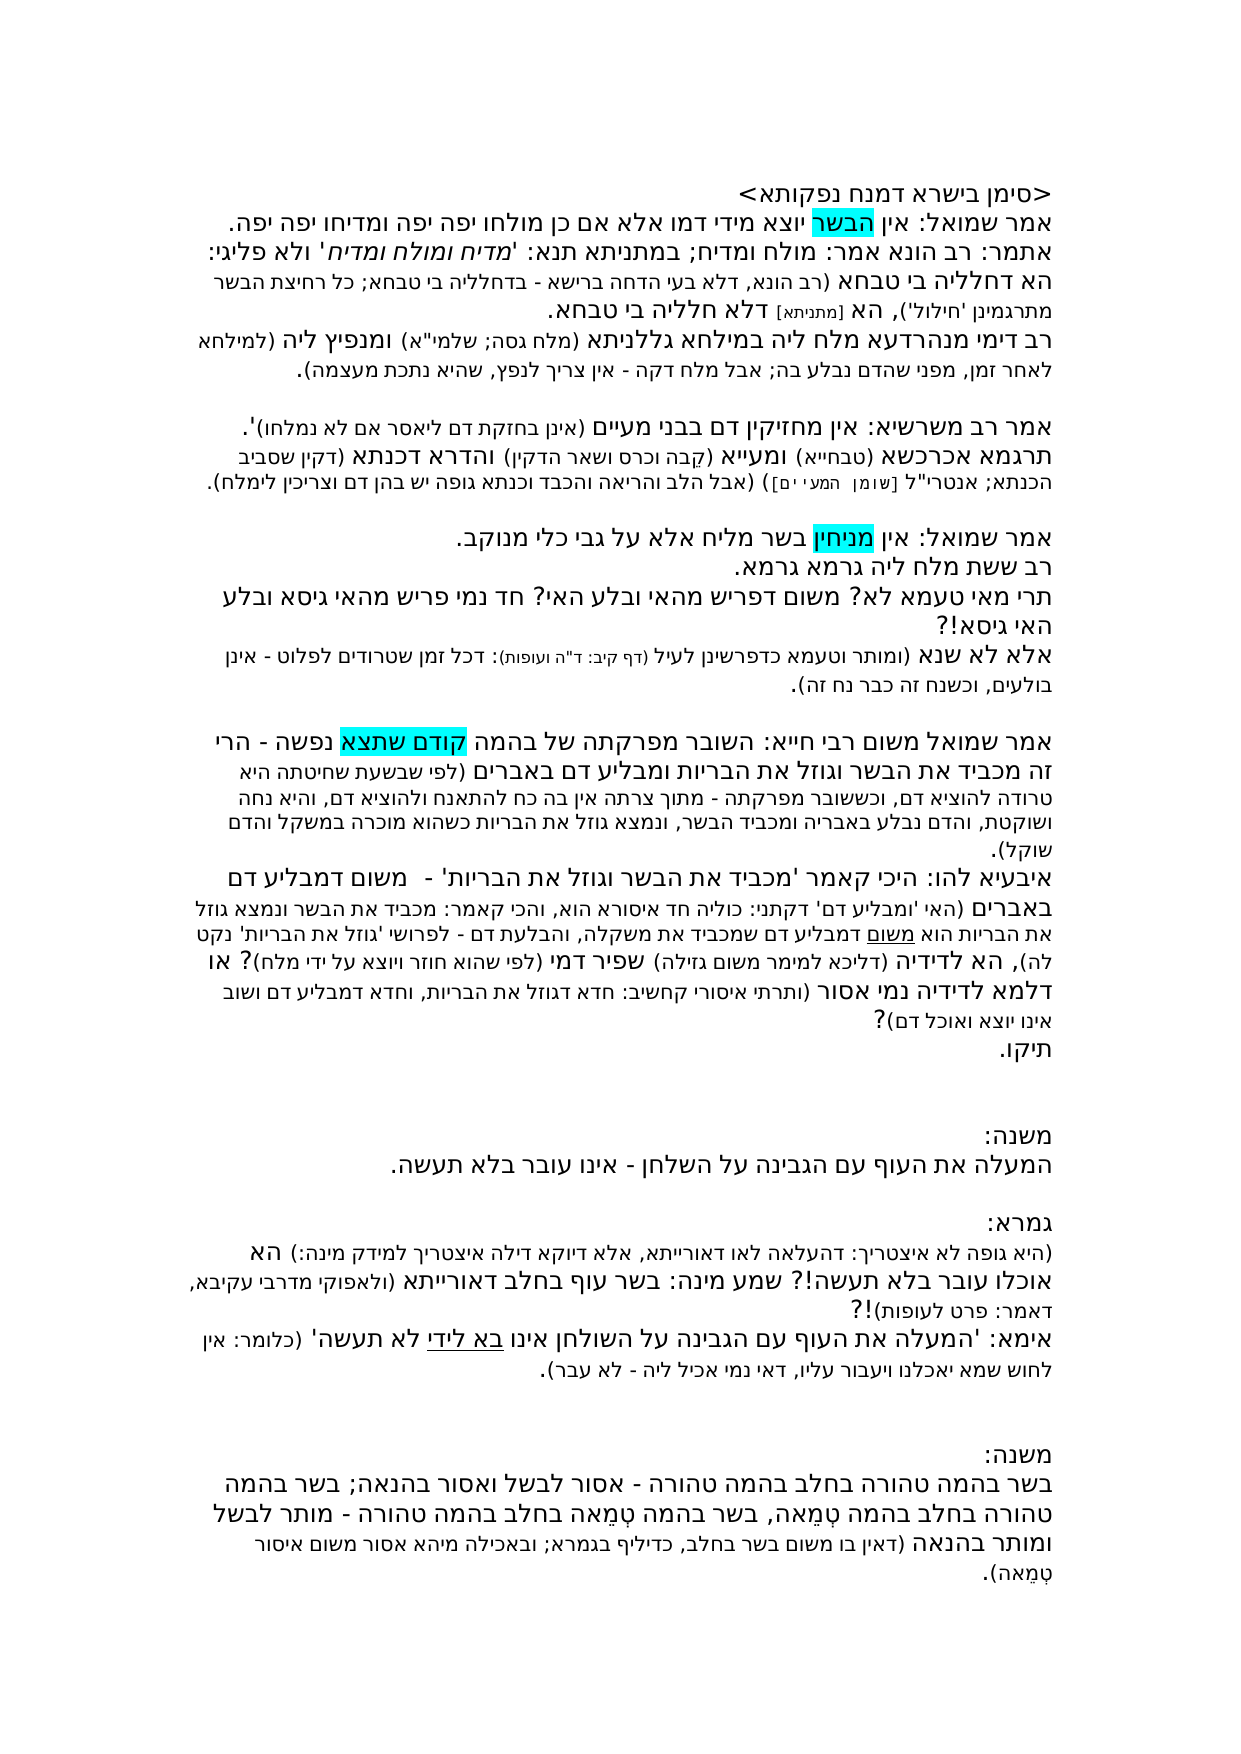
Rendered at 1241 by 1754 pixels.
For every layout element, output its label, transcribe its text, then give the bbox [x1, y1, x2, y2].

text אלא לא שנא (ומותר וטעמא כדפרשינן לעיל (דף קיב: ד"ה ועופות): דכל זמן שטרודים לפלוט - אינן בולעים, וכשנח זה כבר נח זה). [187, 640, 1053, 698]
text תרגמא אכרכשא (טבחייא) ומעייא (קֵבה וכרס ושאר הדקין) והדרא דכנתא (דקין שסביב הכנתא; אנטרי"ל [שומן המעיים]) (אבל הלב והריאה והכבד וכנתא גופה יש בהן דם וצריכין לימלח). [187, 441, 1053, 495]
text אימא: 'המעלה את העוף עם הגבינה על השולחן אינו בא לידי לא תעשה' (כלומר: אין לחוש שמא יאכלנו ויעבור עליו, דאי נמי אכיל ליה - לא עבר). [187, 1325, 1053, 1383]
text אמר שמואל: אין הבשר יוצא מידי דמו אלא אם כן מולחו יפה יפה ומדיחו יפה יפה. [187, 208, 1053, 237]
text תיקו. [187, 1034, 1053, 1063]
text איבעיא להו: היכי קאמר 'מכביד את הבשר וגוזל את הבריות' - משום דמבליע דם באברים (האי 'ומבליע דם' דקתני: כוליה חד איסורא הוא, והכי קאמר: מכביד את הבשר ונמצא גוזל את הבריות הוא משום דמבליע דם שמכביד את משקלה, והבלעת דם - לפרושי 'גוזל את הבריות' נקט לה), הא לדידיה (דליכא למימר משום גזילה) שפיר דמי (לפי שהוא חוזר ויוצא על ידי מלח)? או דלמא לדידיה נמי אסור (ותרתי איסורי קחשיב: חדא דגוזל את הבריות, וחדא דמבליע דם ושוב אינו יוצא ואוכל דם)? [187, 864, 1053, 1034]
text רב דימי מנהרדעא מלח ליה במילחא גללניתא (מלח גסה; שלמי"א) ומנפיץ ליה (למילחא לאחר זמן, מפני שהדם נבלע בה; אבל מלח דקה - אין צריך לנפץ, שהיא נתכת מעצמה). [187, 325, 1053, 383]
text גמרא: [187, 1208, 1053, 1237]
text רב ששת מלח ליה גרמא גרמא. [187, 553, 1053, 582]
text תרי מאי טעמא לא? משום דפריש מהאי ובלע האי? חד נמי פריש מהאי גיסא ובלע האי גיסא!? [187, 582, 1053, 640]
text בשר בהמה טהורה בחלב בהמה טהורה - אסור לבשל ואסור בהנאה; בשר בהמה טהורה בחלב בהמה טְמֵאה, בשר בהמה טְמֵאה בחלב בהמה טהורה - מותר לבשל ומותר בהנאה (דאין בו משום בשר בחלב, כדיליף בגמרא; ובאכילה מיהא אסור משום איסור טְמֵאה). [187, 1470, 1053, 1587]
text המעלה את העוף עם הגבינה על השלחן - אינו עובר בלא תעשה. [187, 1150, 1053, 1179]
text אתמר: רב הונא אמר: מולח ומדיח; במתניתא תנא: 'מדיח ומולח ומדיח' ולא פליגי: הא דחלליה בי טבחא (רב הונא, דלא בעי הדחה ברישא - בדחלליה בי טבחא; כל רחיצת הבשר מתרגמינן 'חילול'), הא [מתניתא] דלא חלליה בי טבחא. [187, 237, 1053, 325]
text אמר שמואל: אין מניחין בשר מליח אלא על גבי כלי מנוקב. [187, 523, 1053, 553]
text <סימן בישרא דמנח נפקותא> [187, 179, 1053, 208]
text משנה: [187, 1441, 1053, 1470]
text (היא גופה לא איצטריך: דהעלאה לאו דאורייתא, אלא דיוקא דילה איצטריך למידק מינה:) הא אוכלו עובר בלא תעשה!? שמע מינה: בשר עוף בחלב דאורייתא (ולאפוקי מדרבי עקיבא, דאמר: פרט לעופות)!? [187, 1237, 1053, 1325]
text אמר שמואל משום רבי חייא: השובר מפרקתה של בהמה קודם שתצא נפשה - הרי זה מכביד את הבשר וגוזל את הבריות ומבליע דם באברים (לפי שבשעת שחיטתה היא טרודה להוציא דם, וכששובר מפרקתה - מתוך צרתה אין בה כח להתאנח ולהוציא דם, והיא נחה ושוקטת, והדם נבלע באבריה ומכביד הבשר, ונמצא גוזל את הבריות כשהוא מוכרה במשקל והדם שוקל). [187, 727, 1053, 864]
text משנה: [187, 1121, 1053, 1150]
text אמר רב משרשיא: אין מחזיקין דם בבני מעיים (אינן בחזקת דם ליאסר אם לא נמלחו)'. [187, 412, 1053, 441]
